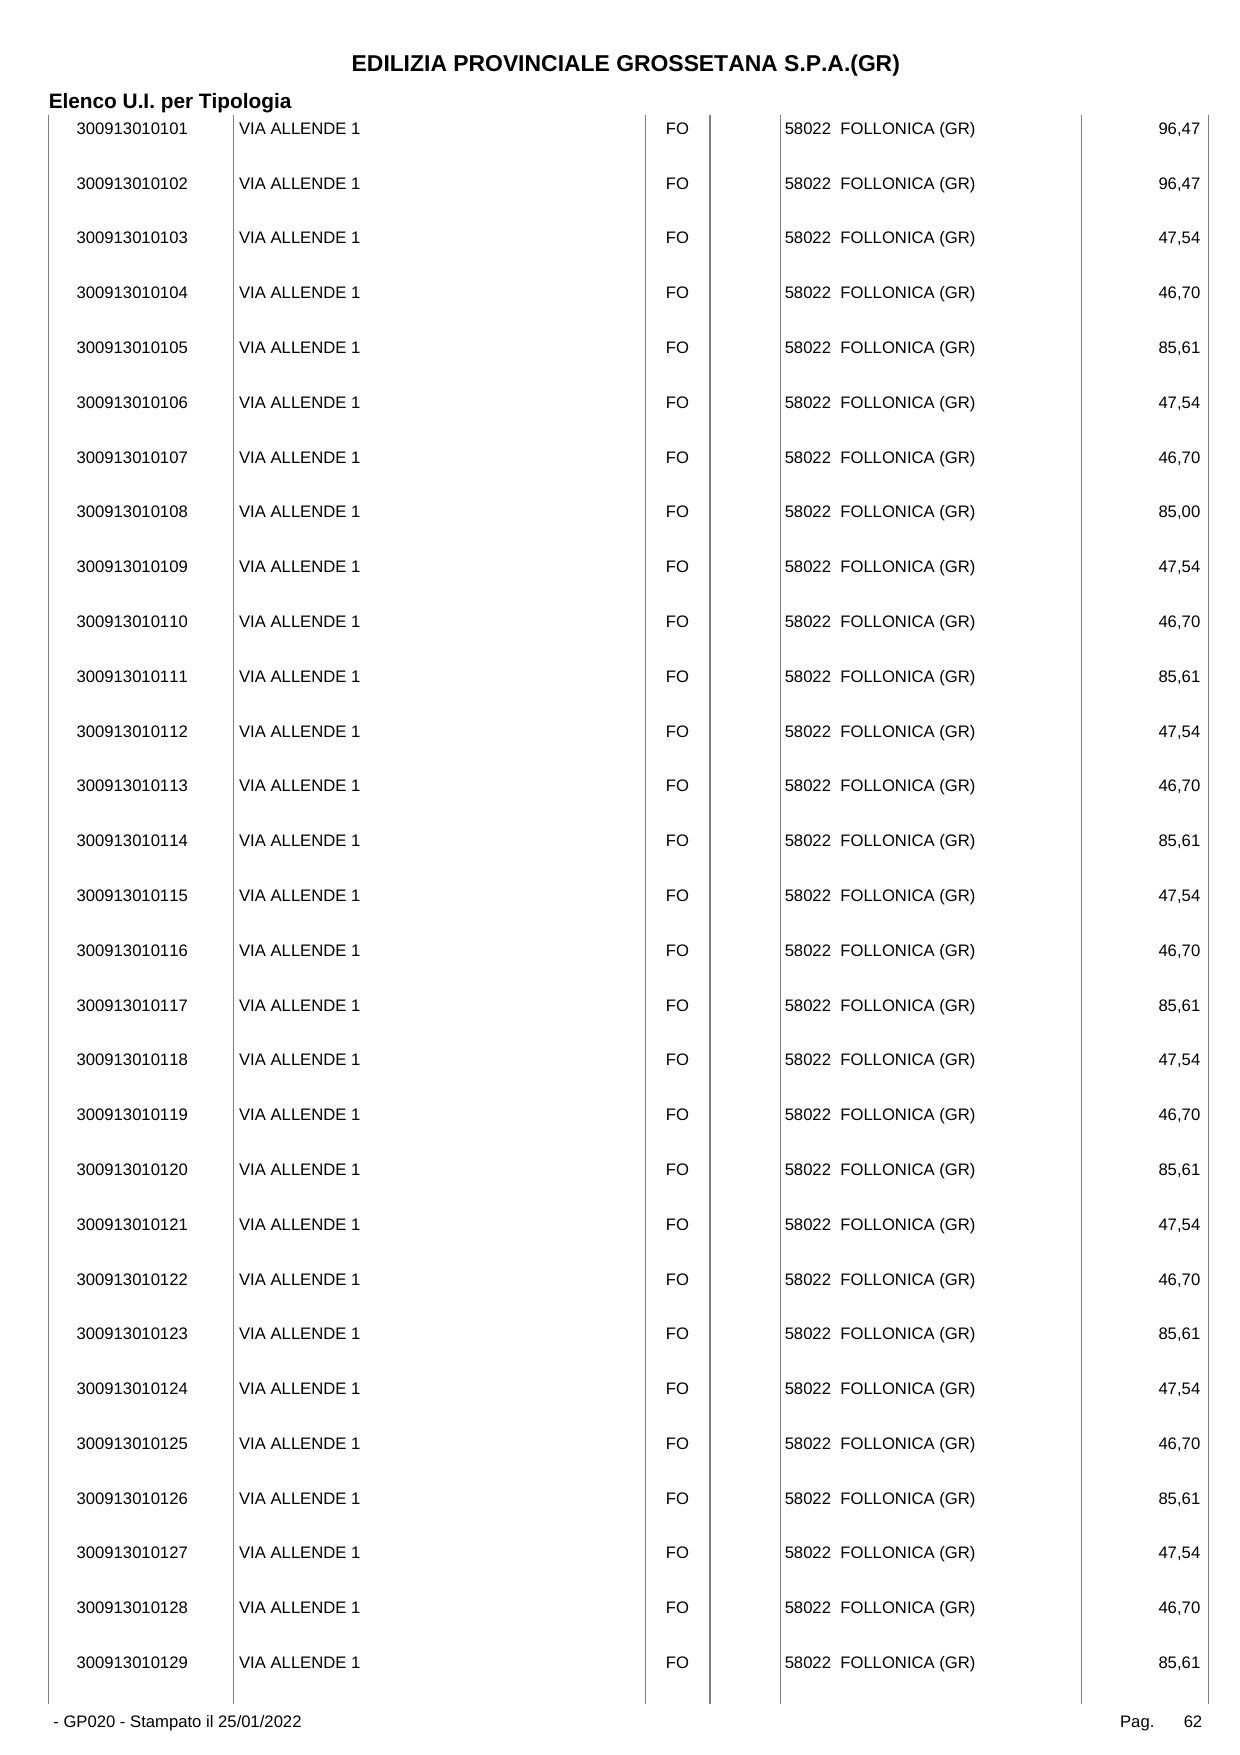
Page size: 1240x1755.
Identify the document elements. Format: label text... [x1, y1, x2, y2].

table_cell FO [646, 115, 709, 169]
table_cell VIA ALLENDE 1 [234, 608, 588, 662]
table_cell FO [646, 1594, 709, 1649]
table_cell VIA ALLENDE 1 [234, 772, 588, 827]
table_cell [711, 1046, 780, 1101]
table_cell FO [646, 1375, 709, 1429]
table_cell 58022 FOLLONICA (GR) [781, 717, 1081, 772]
table_cell [589, 279, 645, 334]
table_cell [711, 1649, 780, 1703]
table_cell 46,70 [1082, 1594, 1208, 1649]
table_cell 300913010105 [49, 334, 233, 388]
table_cell 300913010102 [49, 169, 233, 224]
table_cell [589, 389, 645, 443]
table_cell 58022 FOLLONICA (GR) [781, 772, 1081, 827]
table_cell 300913010111 [49, 663, 233, 717]
table_cell [589, 224, 645, 279]
table_cell [589, 1375, 645, 1429]
table_cell VIA ALLENDE 1 [234, 1156, 588, 1210]
table_cell [711, 1484, 780, 1539]
table_cell FO [646, 1156, 709, 1210]
table_cell VIA ALLENDE 1 [234, 224, 588, 279]
table_cell [589, 1594, 645, 1649]
table_cell FO [646, 224, 709, 279]
table_cell [711, 169, 780, 224]
table_cell 85,61 [1082, 991, 1208, 1046]
table_cell [711, 553, 780, 608]
table_cell VIA ALLENDE 1 [234, 1375, 588, 1429]
table_cell 46,70 [1082, 772, 1208, 827]
table_cell 300913010120 [49, 1156, 233, 1210]
table_cell 58022 FOLLONICA (GR) [781, 224, 1081, 279]
table_cell VIA ALLENDE 1 [234, 1430, 588, 1484]
table_cell 58022 FOLLONICA (GR) [781, 1375, 1081, 1429]
table_cell 300913010113 [49, 772, 233, 827]
table_cell 47,54 [1082, 389, 1208, 443]
table_cell [711, 772, 780, 827]
table_cell 58022 FOLLONICA (GR) [781, 1210, 1081, 1265]
table_cell 300913010114 [49, 827, 233, 882]
table_cell 85,61 [1082, 334, 1208, 388]
table_cell 300913010107 [49, 443, 233, 498]
table_cell FO [646, 717, 709, 772]
table_cell 46,70 [1082, 1265, 1208, 1320]
table_cell 300913010115 [49, 882, 233, 936]
table_cell VIA ALLENDE 1 [234, 1649, 588, 1703]
table_cell [711, 663, 780, 717]
table_cell [589, 1430, 645, 1484]
table_cell VIA ALLENDE 1 [234, 279, 588, 334]
table_cell [589, 169, 645, 224]
table_cell [589, 936, 645, 991]
table_cell [711, 1320, 780, 1375]
table_cell 46,70 [1082, 1430, 1208, 1484]
table_cell 58022 FOLLONICA (GR) [781, 1594, 1081, 1649]
table_cell [589, 1649, 645, 1703]
table_cell 58022 FOLLONICA (GR) [781, 1265, 1081, 1320]
table_cell 58022 FOLLONICA (GR) [781, 1430, 1081, 1484]
table_cell VIA ALLENDE 1 [234, 1484, 588, 1539]
table_cell FO [646, 1210, 709, 1265]
table_cell [589, 608, 645, 662]
table_cell FO [646, 443, 709, 498]
table_cell VIA ALLENDE 1 [234, 827, 588, 882]
table_cell [711, 882, 780, 936]
table_cell 85,61 [1082, 1484, 1208, 1539]
table_cell VIA ALLENDE 1 [234, 936, 588, 991]
table_cell VIA ALLENDE 1 [234, 882, 588, 936]
table_cell VIA ALLENDE 1 [234, 991, 588, 1046]
table_cell [589, 1156, 645, 1210]
table_cell FO [646, 279, 709, 334]
table_cell 300913010101 [49, 115, 233, 169]
table_cell FO [646, 1539, 709, 1594]
table_cell [711, 991, 780, 1046]
table_cell VIA ALLENDE 1 [234, 443, 588, 498]
table_cell [711, 827, 780, 882]
table_cell 58022 FOLLONICA (GR) [781, 498, 1081, 553]
table_cell VIA ALLENDE 1 [234, 1101, 588, 1156]
table_cell [589, 1320, 645, 1375]
table_cell [711, 389, 780, 443]
table_cell 58022 FOLLONICA (GR) [781, 115, 1081, 169]
table_cell 46,70 [1082, 936, 1208, 991]
table_cell [589, 1265, 645, 1320]
table_cell 58022 FOLLONICA (GR) [781, 827, 1081, 882]
table_cell 300913010124 [49, 1375, 233, 1429]
table_cell FO [646, 498, 709, 553]
table_cell 47,54 [1082, 224, 1208, 279]
table_cell 58022 FOLLONICA (GR) [781, 334, 1081, 388]
table_cell [589, 1539, 645, 1594]
table_cell VIA ALLENDE 1 [234, 169, 588, 224]
table_cell 46,70 [1082, 1101, 1208, 1156]
table_cell FO [646, 389, 709, 443]
table_cell 85,61 [1082, 663, 1208, 717]
table_cell [711, 1265, 780, 1320]
table_cell 58022 FOLLONICA (GR) [781, 1320, 1081, 1375]
table_cell FO [646, 1430, 709, 1484]
table_cell 46,70 [1082, 443, 1208, 498]
table_cell 300913010109 [49, 553, 233, 608]
table_cell [589, 663, 645, 717]
table_cell 300913010126 [49, 1484, 233, 1539]
table_cell 58022 FOLLONICA (GR) [781, 169, 1081, 224]
table_cell VIA ALLENDE 1 [234, 553, 588, 608]
table_cell 85,61 [1082, 1649, 1208, 1703]
table_cell FO [646, 169, 709, 224]
table_cell [589, 1484, 645, 1539]
table_cell [711, 608, 780, 662]
table_cell FO [646, 772, 709, 827]
table_cell FO [646, 1484, 709, 1539]
table_cell 47,54 [1082, 1210, 1208, 1265]
table_cell [711, 1539, 780, 1594]
table_cell FO [646, 1101, 709, 1156]
table_cell FO [646, 553, 709, 608]
table_cell 58022 FOLLONICA (GR) [781, 1649, 1081, 1703]
table_cell [589, 717, 645, 772]
table_cell VIA ALLENDE 1 [234, 334, 588, 388]
table_cell 58022 FOLLONICA (GR) [781, 608, 1081, 662]
table_cell VIA ALLENDE 1 [234, 1210, 588, 1265]
table_cell 58022 FOLLONICA (GR) [781, 1539, 1081, 1594]
table_cell [711, 498, 780, 553]
table_cell [711, 443, 780, 498]
table_cell [711, 1430, 780, 1484]
table_cell 85,61 [1082, 1320, 1208, 1375]
table_cell [711, 1156, 780, 1210]
table_cell 300913010112 [49, 717, 233, 772]
table_cell 58022 FOLLONICA (GR) [781, 936, 1081, 991]
table_cell FO [646, 334, 709, 388]
table_cell 300913010118 [49, 1046, 233, 1101]
table_cell 300913010123 [49, 1320, 233, 1375]
table_cell 58022 FOLLONICA (GR) [781, 1101, 1081, 1156]
table_cell [711, 1375, 780, 1429]
table_cell [589, 1046, 645, 1101]
table_cell 300913010122 [49, 1265, 233, 1320]
table_cell 300913010127 [49, 1539, 233, 1594]
table_cell 47,54 [1082, 1375, 1208, 1429]
table_cell 300913010106 [49, 389, 233, 443]
table_cell VIA ALLENDE 1 [234, 663, 588, 717]
table_cell VIA ALLENDE 1 [234, 1046, 588, 1101]
table_cell 58022 FOLLONICA (GR) [781, 279, 1081, 334]
table_cell 300913010116 [49, 936, 233, 991]
table_cell 58022 FOLLONICA (GR) [781, 443, 1081, 498]
table_cell [589, 1210, 645, 1265]
table_cell VIA ALLENDE 1 [234, 389, 588, 443]
table_cell FO [646, 1046, 709, 1101]
table_cell VIA ALLENDE 1 [234, 1594, 588, 1649]
table_cell [589, 772, 645, 827]
table_cell 47,54 [1082, 553, 1208, 608]
table_cell 85,61 [1082, 1156, 1208, 1210]
table_cell 58022 FOLLONICA (GR) [781, 1156, 1081, 1210]
table_cell FO [646, 882, 709, 936]
table_cell 300913010110 [49, 608, 233, 662]
table_cell 47,54 [1082, 717, 1208, 772]
table_cell FO [646, 663, 709, 717]
table_cell VIA ALLENDE 1 [234, 498, 588, 553]
table_cell [711, 936, 780, 991]
table_cell 47,54 [1082, 1539, 1208, 1594]
table_cell VIA ALLENDE 1 [234, 1320, 588, 1375]
table_cell 58022 FOLLONICA (GR) [781, 389, 1081, 443]
table_cell 58022 FOLLONICA (GR) [781, 991, 1081, 1046]
table_cell 300913010125 [49, 1430, 233, 1484]
table_cell 300913010104 [49, 279, 233, 334]
table_cell 58022 FOLLONICA (GR) [781, 1484, 1081, 1539]
table_cell 96,47 [1082, 169, 1208, 224]
table_cell 300913010128 [49, 1594, 233, 1649]
table_cell [711, 1594, 780, 1649]
table_cell 300913010121 [49, 1210, 233, 1265]
table_cell [711, 115, 780, 169]
table_cell 47,54 [1082, 882, 1208, 936]
table_cell 300913010119 [49, 1101, 233, 1156]
table_cell [589, 882, 645, 936]
table_cell [589, 827, 645, 882]
table_cell FO [646, 1649, 709, 1703]
table_cell 85,00 [1082, 498, 1208, 553]
table_cell 58022 FOLLONICA (GR) [781, 1046, 1081, 1101]
table_cell FO [646, 1265, 709, 1320]
table_cell FO [646, 827, 709, 882]
table_cell FO [646, 936, 709, 991]
table_cell VIA ALLENDE 1 [234, 1539, 588, 1594]
table_cell FO [646, 1320, 709, 1375]
table_cell [711, 279, 780, 334]
table_cell 58022 FOLLONICA (GR) [781, 663, 1081, 717]
table_cell [711, 334, 780, 388]
table_cell 300913010108 [49, 498, 233, 553]
table_cell [589, 115, 645, 169]
table_cell 300913010103 [49, 224, 233, 279]
table_cell [589, 443, 645, 498]
table_cell [589, 498, 645, 553]
table_cell FO [646, 608, 709, 662]
table_cell VIA ALLENDE 1 [234, 717, 588, 772]
table_cell 58022 FOLLONICA (GR) [781, 553, 1081, 608]
table_cell [589, 334, 645, 388]
table_cell [589, 991, 645, 1046]
table_cell 300913010117 [49, 991, 233, 1046]
table_cell 58022 FOLLONICA (GR) [781, 882, 1081, 936]
table_cell 96,47 [1082, 115, 1208, 169]
table_cell 300913010129 [49, 1649, 233, 1703]
table_cell [589, 553, 645, 608]
table_cell 47,54 [1082, 1046, 1208, 1101]
table_cell 46,70 [1082, 279, 1208, 334]
table_cell 46,70 [1082, 608, 1208, 662]
table_cell [711, 224, 780, 279]
table_cell VIA ALLENDE 1 [234, 1265, 588, 1320]
table_cell [711, 1210, 780, 1265]
table_cell FO [646, 991, 709, 1046]
table_cell [589, 1101, 645, 1156]
table_cell VIA ALLENDE 1 [234, 115, 588, 169]
table_cell [711, 1101, 780, 1156]
table_cell 85,61 [1082, 827, 1208, 882]
table_cell [711, 717, 780, 772]
